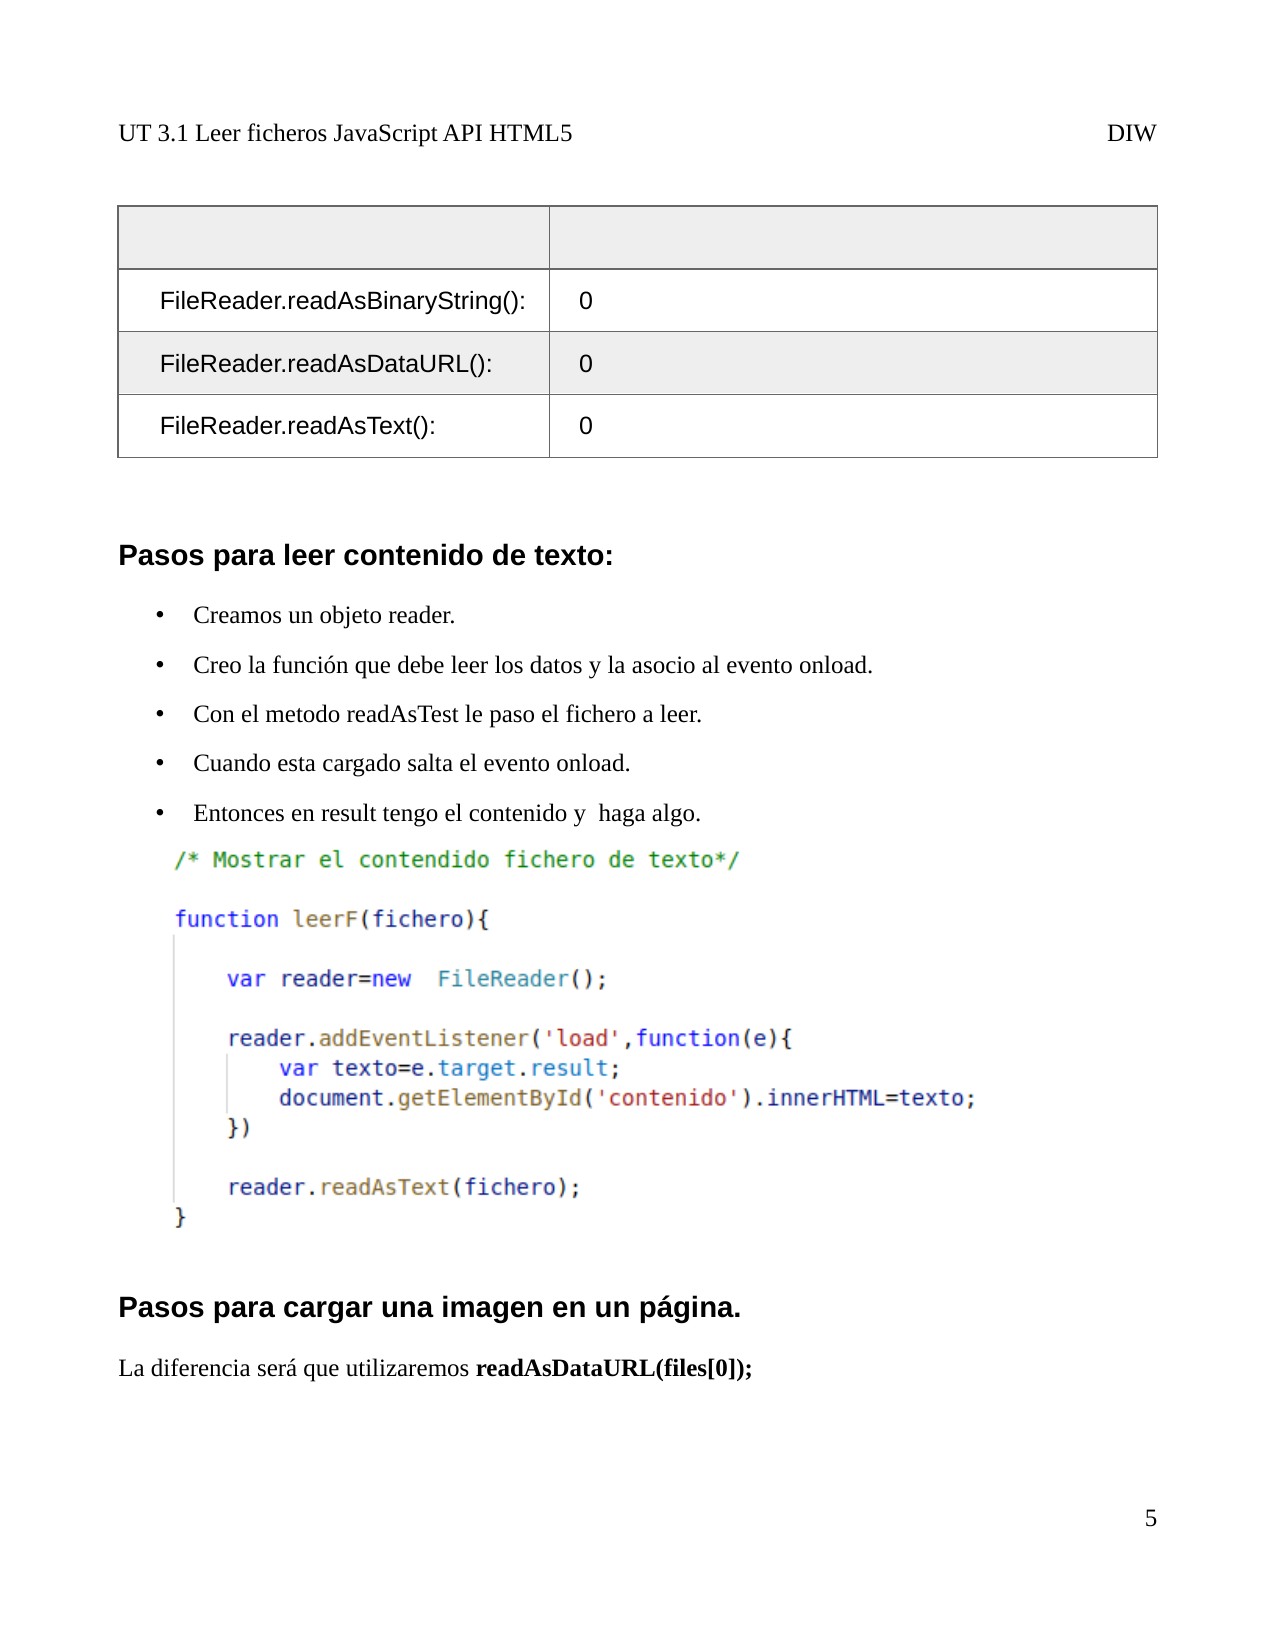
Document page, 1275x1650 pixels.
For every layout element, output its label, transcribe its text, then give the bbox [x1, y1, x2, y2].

list Entonces en result tengo el contenido y haga algo. [156, 798, 1157, 826]
table_cell 0 [550, 270, 1157, 331]
list Cuando esta cargado salta el evento onload. [156, 748, 1157, 777]
table_cell 0 [550, 332, 1157, 393]
table_cell FileReader.readAsDataURL(): [119, 332, 549, 393]
list Con el metodo readAsTest le paso el fichero a leer. [156, 699, 1157, 728]
table_cell 0 [550, 395, 1157, 456]
list Creamos un objeto reader. [156, 601, 1157, 629]
picture [153, 830, 1122, 1239]
table_cell [119, 207, 549, 268]
table_cell FileReader.readAsBinaryString(): [119, 270, 549, 331]
subtitle Pasos para cargar una imagen en un página. [118, 1290, 1157, 1324]
table_cell [550, 207, 1157, 268]
text La diferencia será que utilizaremos readAsDataURL(files[0]); [118, 1353, 1157, 1382]
list Creo la función que debe leer los datos y la asocio al evento onload. [156, 650, 1157, 678]
subtitle Pasos para leer contenido de texto: [118, 538, 1157, 572]
table_cell FileReader.readAsText(): [119, 395, 549, 456]
